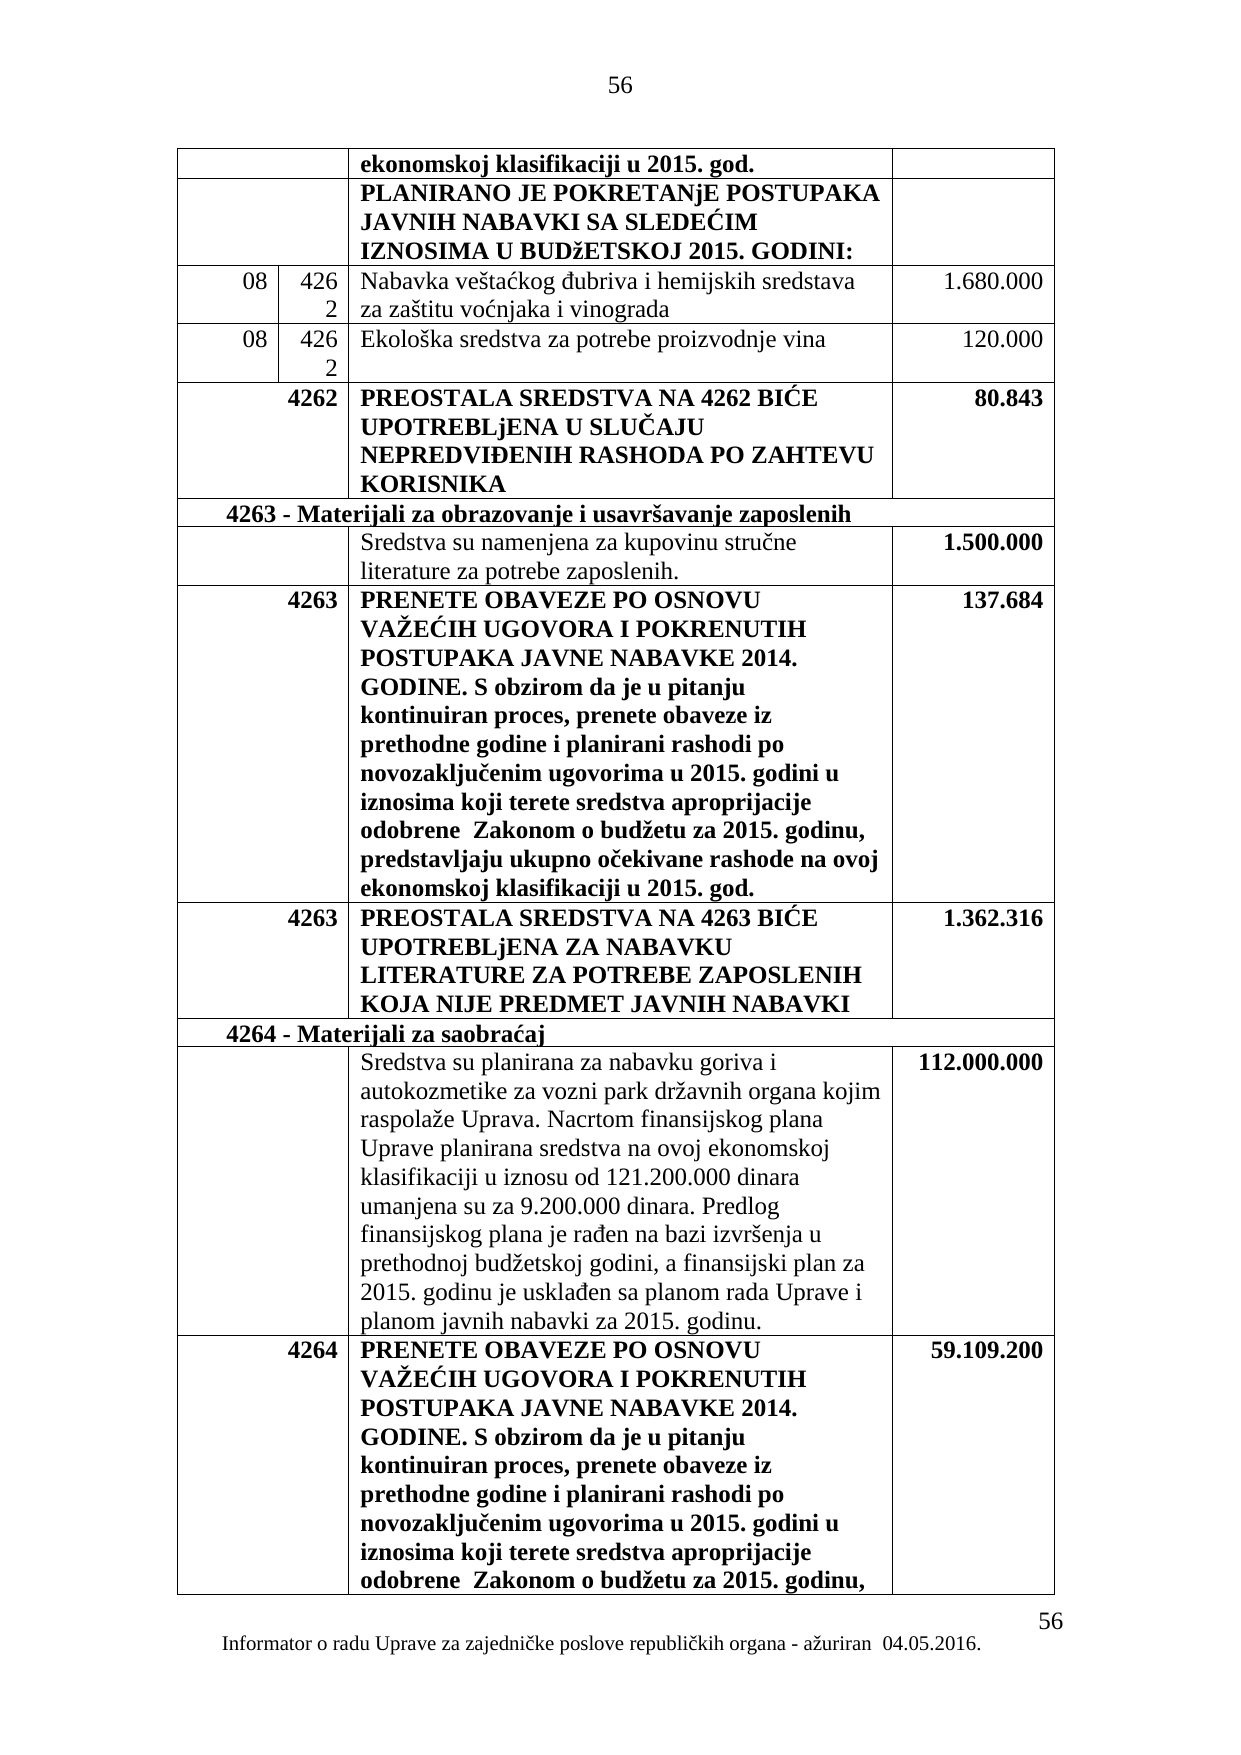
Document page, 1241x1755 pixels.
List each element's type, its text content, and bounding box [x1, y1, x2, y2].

table_cell PREOSTALA SREDSTVA NA 4263 BIĆE UPOTREBLjENA ZA NABAVKU LITERATURE ZA POTREBE ZAPOSLENIH KOJA NIJE PREDMET JAVNIH NABAVKI [349, 903, 892, 1018]
table_cell [178, 1047, 348, 1334]
table_cell 1.362.316 [893, 903, 1054, 1018]
table_cell 59.109.200 [893, 1336, 1054, 1594]
table_cell 08 [178, 266, 278, 323]
table_cell Nabavka veštaćkog đubriva i hemijskih sredstava za zaštitu voćnjaka i vinograda [349, 266, 892, 323]
table_cell 4264 [178, 1336, 348, 1594]
table_cell 4263 [178, 903, 348, 1018]
table_cell 1.680.000 [893, 266, 1054, 323]
table_cell [178, 527, 348, 584]
table_cell 137.684 [893, 586, 1054, 902]
table_cell PRENETE OBAVEZE PO OSNOVU VAŽEĆIH UGOVORA I POKRENUTIH POSTUPAKA JAVNE NABAVKE 2014. GODINE. S obzirom da je u pitanju kontinuiran proces, prenete obaveze iz prethodne godine i planirani rashodi po novozaklјučenim ugovorima u 2015. godini u iznosima koji terete sredstva aproprijacije odobrene Zakonom o budžetu za 2015. godinu, [349, 1336, 892, 1594]
table_cell 4262 [279, 266, 348, 323]
table_cell Ekološka sredstva za potrebe proizvodnje vina [349, 324, 892, 382]
table_cell PRENETE OBAVEZE PO OSNOVU VAŽEĆIH UGOVORA I POKRENUTIH POSTUPAKA JAVNE NABAVKE 2014. GODINE. S obzirom da je u pitanju kontinuiran proces, prenete obaveze iz prethodne godine i planirani rashodi po novozaklјučenim ugovorima u 2015. godini u iznosima koji terete sredstva aproprijacije odobrene Zakonom o budžetu za 2015. godinu, predstavlјaju ukupno očekivane rashode na ovoj ekonomskoj klasifikaciji u 2015. god. [349, 586, 892, 902]
table_cell Sredstva su namenjena za kupovinu stručne literature za potrebe zaposlenih. [349, 527, 892, 584]
table_cell 80.843 [893, 383, 1054, 498]
table_cell Sredstva su planirana za nabavku goriva i autokozmetike za vozni park državnih organa kojim raspolaže Uprava. Nacrtom finansijskog plana Uprave planirana sredstva na ovoj ekonomskoj klasifikaciji u iznosu od 121.200.000 dinara umanjena su za 9.200.000 dinara. Predlog finansijskog plana je rađen na bazi izvršenja u prethodnoj budžetskoj godini, a finansijski plan za 2015. godinu je usklađen sa planom rada Uprave i planom javnih nabavki za 2015. godinu. [349, 1047, 892, 1334]
table_cell 4262 [178, 383, 348, 498]
table_cell 4263 - Materijali za obrazovanje i usavršavanje zaposlenih [178, 499, 1054, 526]
table_cell 4262 [279, 324, 348, 382]
table_cell 4264 - Materijali za saobraćaj [178, 1019, 1054, 1046]
table_cell [893, 179, 1054, 265]
table_cell 1.500.000 [893, 527, 1054, 584]
table_cell PREOSTALA SREDSTVA NA 4262 BIĆE UPOTREBLjENA U SLUČAJU NEPREDVIĐENIH RASHODA PO ZAHTEVU KORISNIKA [349, 383, 892, 498]
table_cell [178, 179, 348, 265]
table_cell [893, 149, 1054, 177]
table_cell 120.000 [893, 324, 1054, 382]
table_cell 4263 [178, 586, 348, 902]
table_cell 112.000.000 [893, 1047, 1054, 1334]
table_cell ekonomskoj klasifikaciji u 2015. god. [349, 149, 892, 177]
table_cell 08 [178, 324, 278, 382]
table_cell [178, 149, 348, 177]
table_cell PLANIRANO JE POKRETANјE POSTUPAKA JAVNIH NABAVKI SA SLEDEĆIM IZNOSIMA U BUDžETSKOJ 2015. GODINI: [349, 179, 892, 265]
